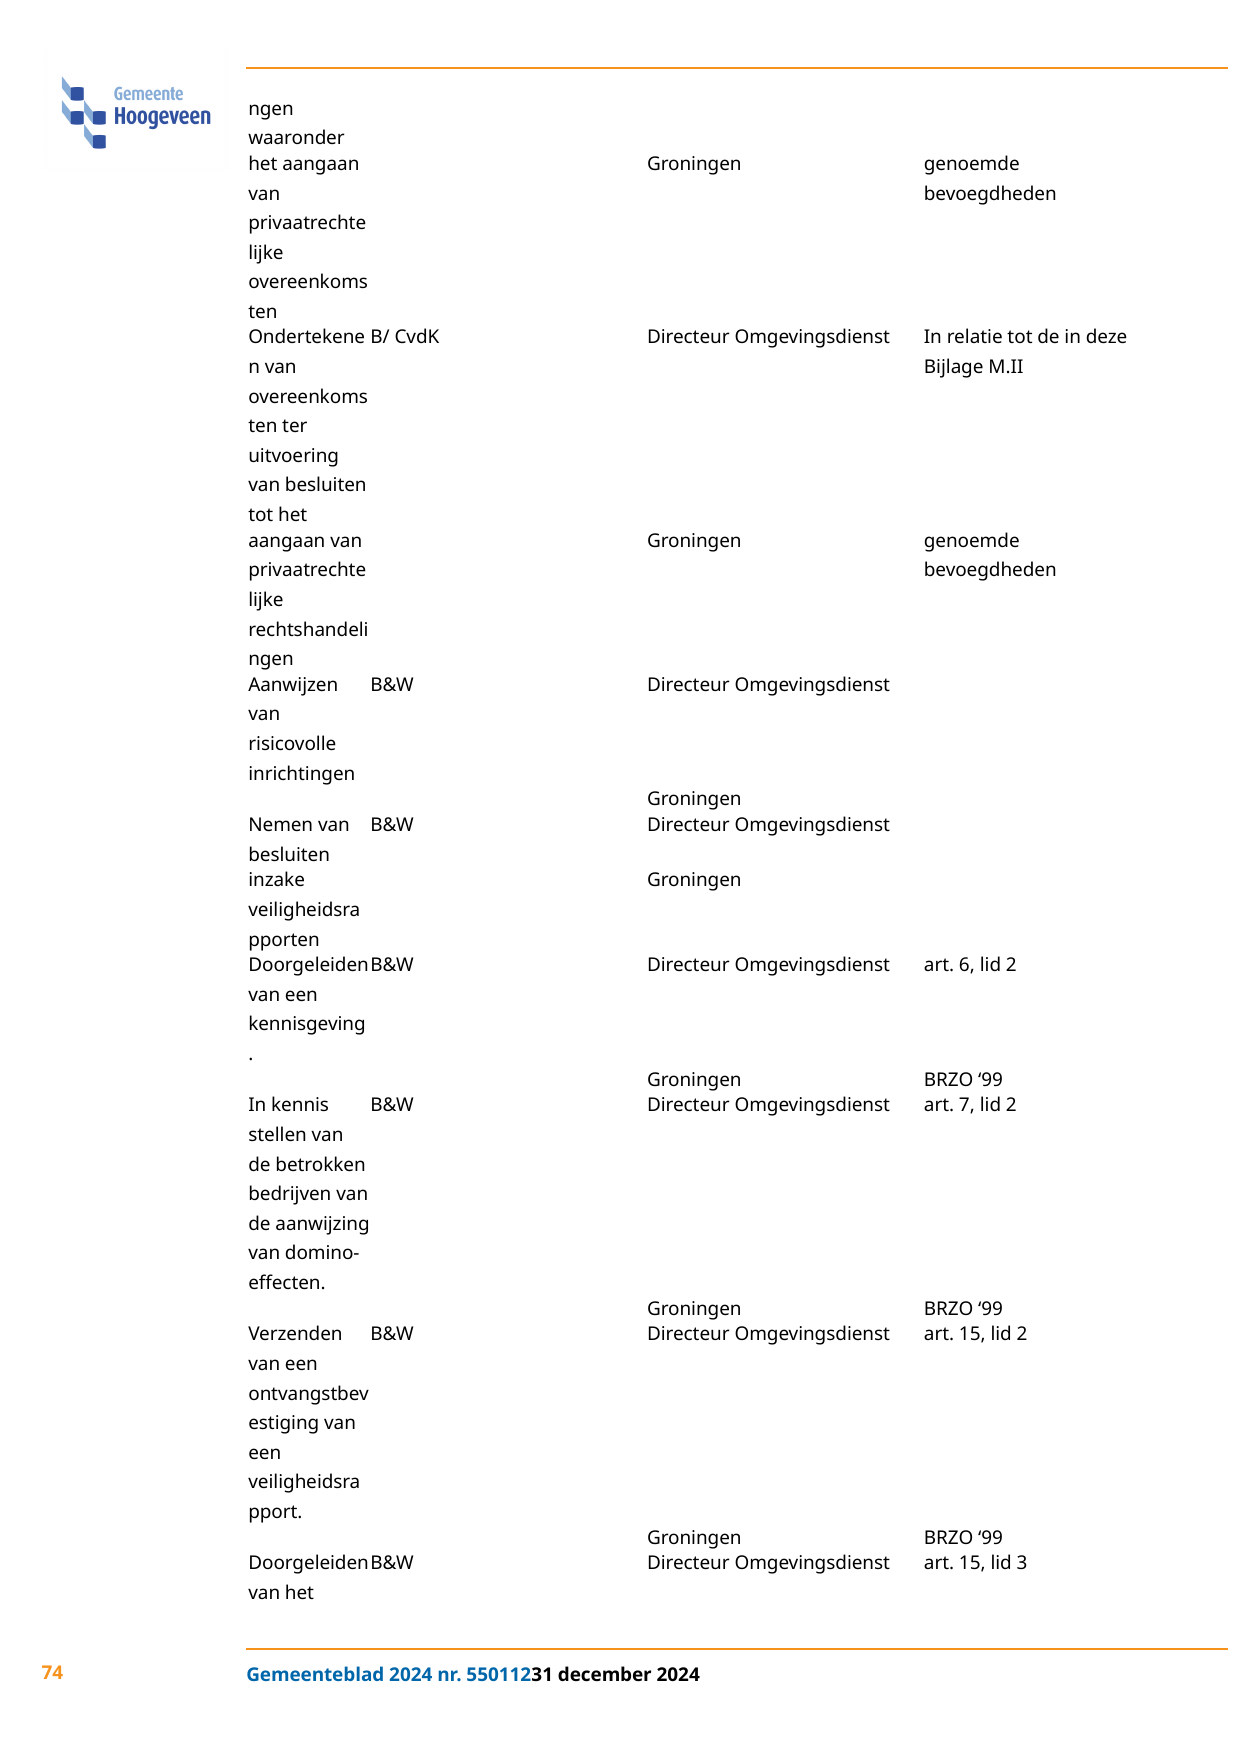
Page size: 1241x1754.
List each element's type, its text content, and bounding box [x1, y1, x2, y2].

table_cell aangaan van privaatrechtelijke rechtshandelingen [248, 527, 370, 671]
table_cell Directeur Omgevingsdienst [647, 1092, 924, 1295]
table_cell [370, 867, 647, 951]
table_cell BRZO ‘99 [924, 1524, 1152, 1549]
table_cell B&W [370, 1550, 647, 1605]
table_cell [248, 1066, 370, 1092]
table_cell [248, 1295, 370, 1321]
table_cell [924, 811, 1152, 867]
table_cell Groningen [647, 1295, 924, 1321]
table_cell art. 15, lid 3 [924, 1550, 1152, 1605]
table_cell [248, 1524, 370, 1549]
table_cell Doorgeleiden van een kennisgeving. [248, 951, 370, 1066]
table_cell Directeur Omgevingsdienst [647, 1550, 924, 1605]
table_cell [924, 867, 1152, 951]
table_cell het aangaan van privaatrechtelijke overeenkomsten [248, 150, 370, 324]
table_cell [647, 95, 924, 150]
table_cell Groningen [647, 150, 924, 324]
table_cell art. 15, lid 2 [924, 1321, 1152, 1524]
table_cell [370, 1295, 647, 1321]
table_cell B&W [370, 1321, 647, 1524]
table_cell BRZO ‘99 [924, 1295, 1152, 1321]
table_cell [370, 527, 647, 671]
table_cell Verzenden van een ontvangstbevestiging van een veiligheidsrapport. [248, 1321, 370, 1524]
table_cell [924, 786, 1152, 811]
table_cell Groningen [647, 1524, 924, 1549]
table_cell Directeur Omgevingsdienst [647, 811, 924, 867]
table_cell [924, 671, 1152, 786]
table_cell [248, 786, 370, 811]
table_cell Directeur Omgevingsdienst [647, 671, 924, 786]
table_cell art. 6, lid 2 [924, 951, 1152, 1066]
table_cell [370, 95, 647, 150]
table_cell [370, 150, 647, 324]
table_cell Directeur Omgevingsdienst [647, 951, 924, 1066]
table_cell inzake veiligheidsrapporten [248, 867, 370, 951]
table_cell [370, 786, 647, 811]
table_cell B&W [370, 671, 647, 786]
table_cell [370, 1066, 647, 1092]
table_cell Ondertekenen van overeenkomsten ter uitvoering van besluiten tot het [248, 324, 370, 527]
table_cell B&W [370, 1092, 647, 1295]
table_cell Nemen van besluiten [248, 811, 370, 867]
table_cell Directeur Omgevingsdienst [647, 1321, 924, 1524]
table_cell ngen waaronder [248, 95, 370, 150]
table_cell genoemde bevoegdheden [924, 150, 1152, 324]
table_cell BRZO ‘99 [924, 1066, 1152, 1092]
table_cell B/ CvdK [370, 324, 647, 527]
table_cell Doorgeleiden van het [248, 1550, 370, 1605]
table_cell Groningen [647, 1066, 924, 1092]
table_cell genoemde bevoegdheden [924, 527, 1152, 671]
table_cell art. 7, lid 2 [924, 1092, 1152, 1295]
table_cell Groningen [647, 527, 924, 671]
table_cell Groningen [647, 867, 924, 951]
table_cell Groningen [647, 786, 924, 811]
table_cell [370, 1524, 647, 1549]
table_cell B&W [370, 951, 647, 1066]
picture [41, 47, 231, 172]
table_cell Directeur Omgevingsdienst [647, 324, 924, 527]
table_cell Aanwijzen van risicovolle inrichtingen [248, 671, 370, 786]
table_cell In kennis stellen van de betrokken bedrijven van de aanwijzing van domino- effecten. [248, 1092, 370, 1295]
table_cell [924, 95, 1152, 150]
table_cell B&W [370, 811, 647, 867]
table_cell In relatie tot de in deze Bijlage M.II [924, 324, 1152, 527]
